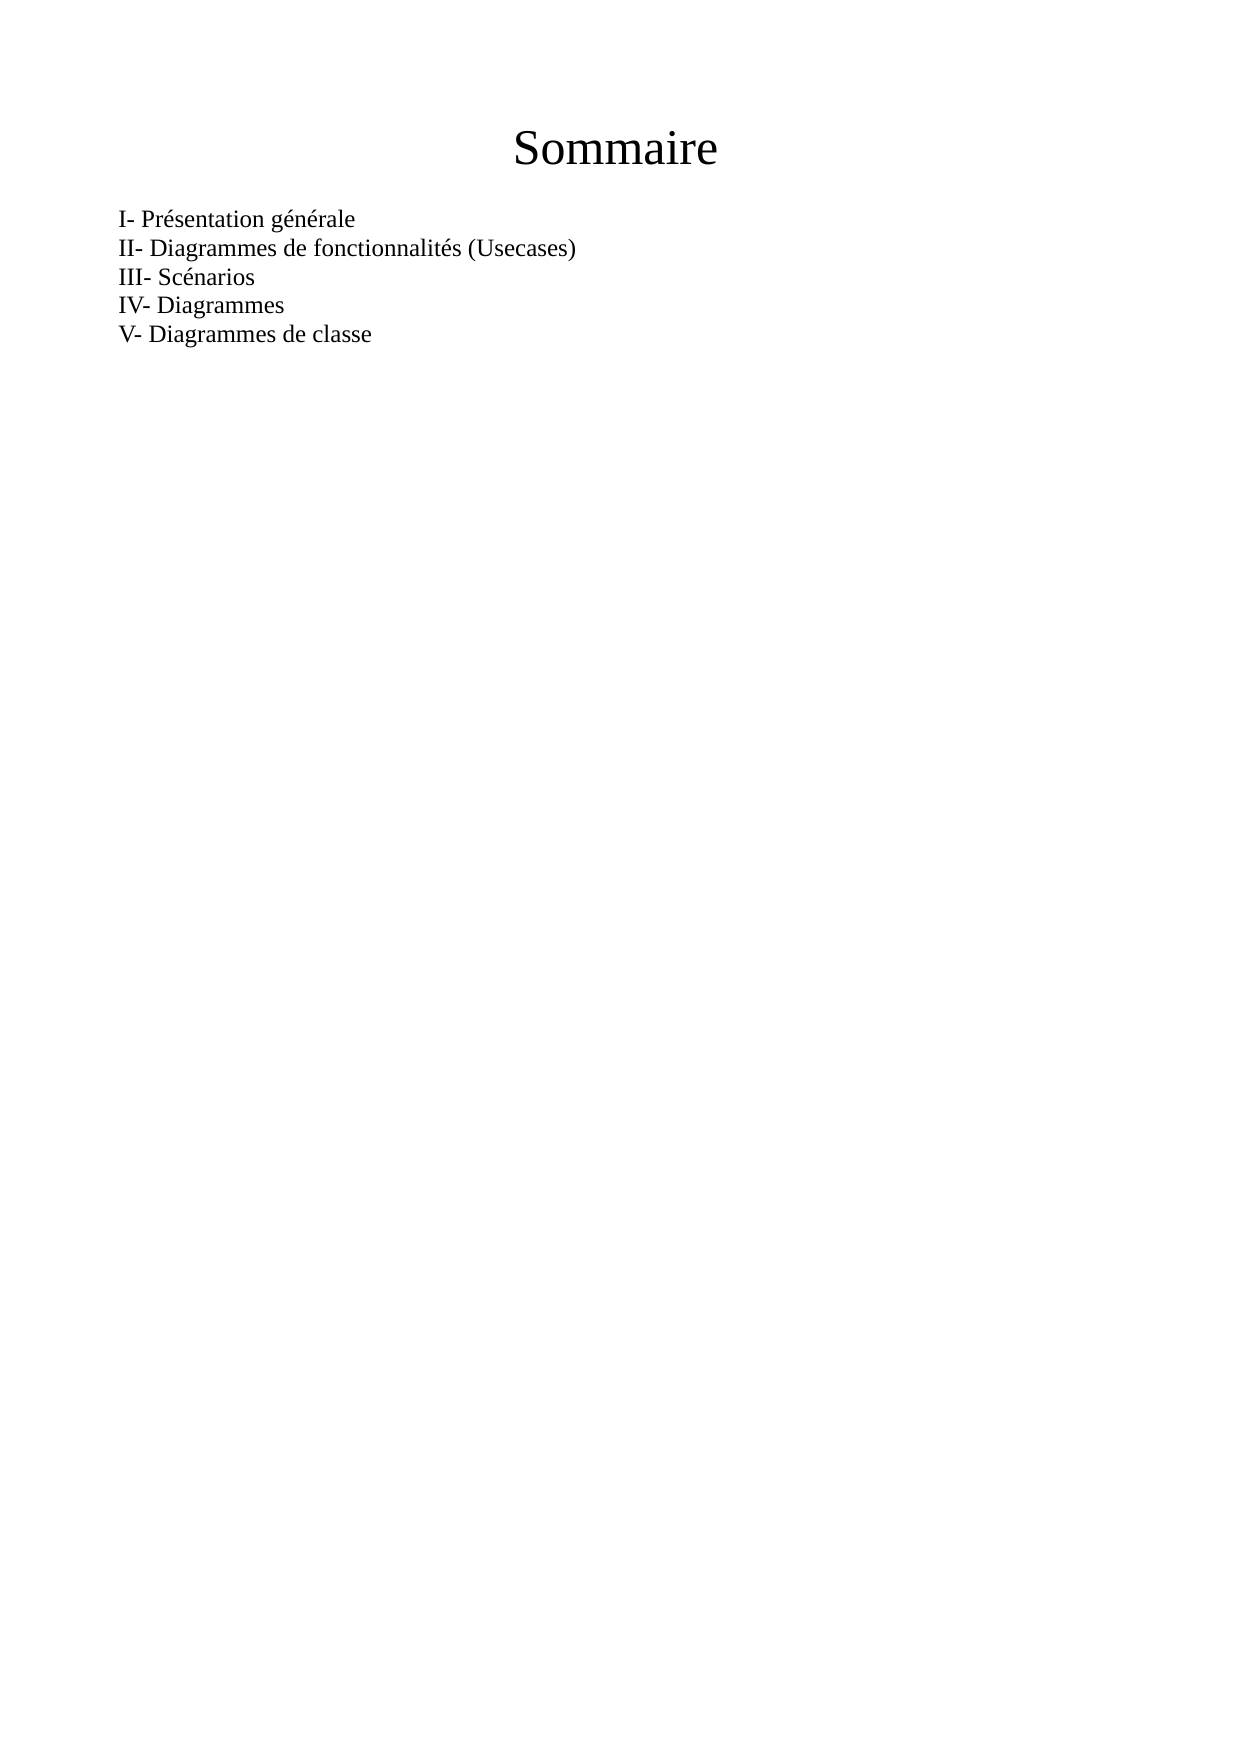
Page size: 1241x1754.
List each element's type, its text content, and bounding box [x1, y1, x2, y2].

text IV- Diagrammes [118, 291, 1122, 319]
text I- Présentation générale [118, 204, 1122, 233]
text V- Diagrammes de classe [118, 319, 1122, 348]
text II- Diagrammes de fonctionnalités (Usecases) [118, 233, 1122, 262]
text III- Scénarios [118, 262, 1122, 291]
text Sommaire [118, 118, 1122, 176]
